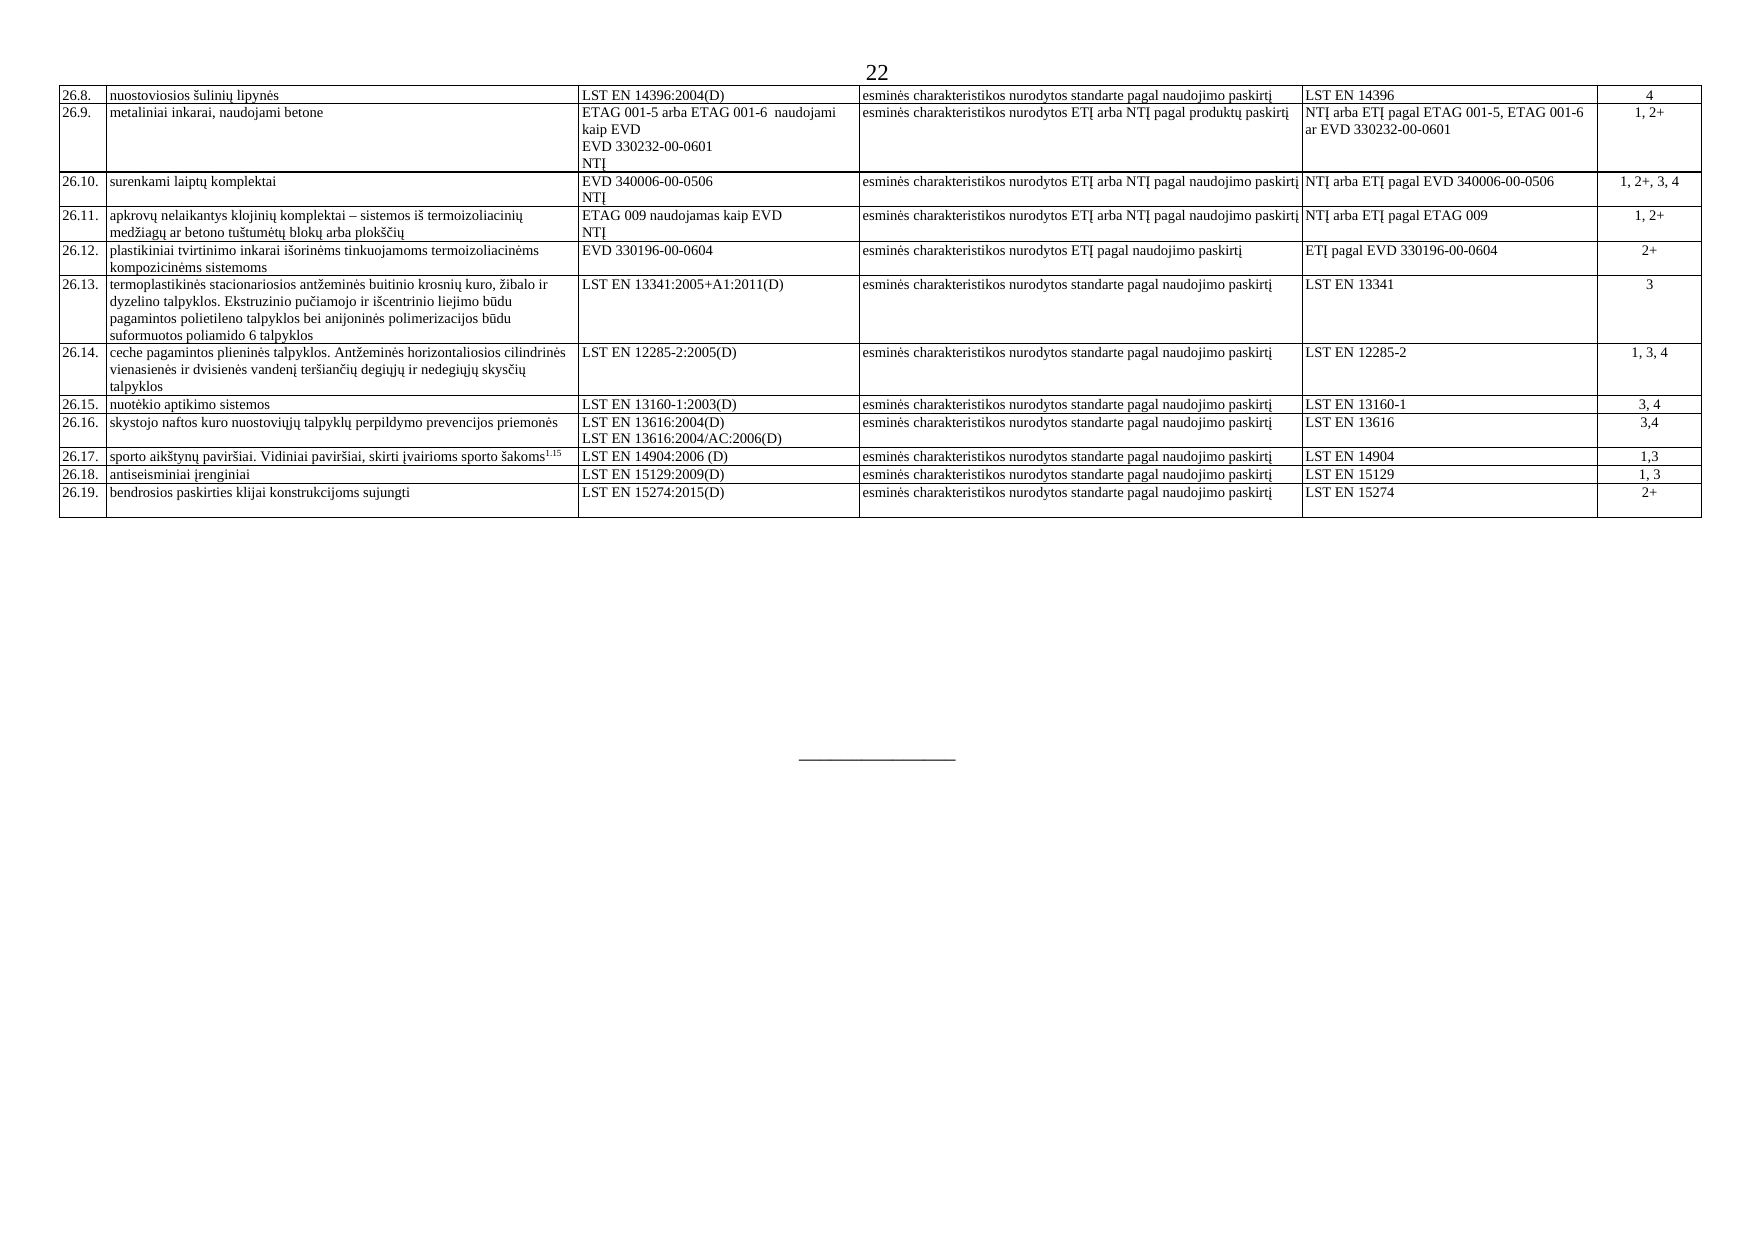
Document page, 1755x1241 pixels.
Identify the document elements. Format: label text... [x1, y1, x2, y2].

table_cell esminės charakteristikos nurodytos standarte pagal naudojimo paskirtį [860, 414, 1302, 447]
table_cell LST EN 15129 [1303, 466, 1597, 483]
table_cell termoplastikinės stacionariosios antžeminės buitinio krosnių kuro, žibalo ir dyzelino talpyklos. Ekstruzinio pučiamojo ir išcentrinio liejimo būdu pagamintos polietileno talpyklos bei anijoninės polimerizacijos būdu suformuotos poliamido 6 talpyklos [107, 276, 578, 343]
table_cell EVD 340006-00-0506 NTĮ [579, 173, 859, 206]
table_cell 1, 2+, 3, 4 [1598, 173, 1701, 206]
table_cell [1702, 447, 1711, 465]
table_cell esminės charakteristikos nurodytos standarte pagal naudojimo paskirtį [860, 466, 1302, 483]
table_cell NTĮ arba ETĮ pagal ETAG 009 [1303, 207, 1597, 241]
table_cell LST EN 14396 [1303, 86, 1597, 103]
table_cell 2+ [1598, 242, 1701, 275]
table_cell LST EN 15274:2015(D) [579, 484, 859, 517]
table_cell [1702, 171, 1711, 206]
table_cell esminės charakteristikos nurodytos ETĮ arba NTĮ pagal naudojimo paskirtį [860, 173, 1302, 206]
table_cell [1702, 483, 1711, 517]
table_cell 26.17. [60, 448, 106, 465]
table_cell esminės charakteristikos nurodytos standarte pagal naudojimo paskirtį [860, 484, 1302, 517]
table_cell antiseisminiai įrenginiai [107, 466, 578, 483]
table_cell [1702, 465, 1711, 483]
table_cell [1702, 413, 1711, 447]
table_cell 26.16. [60, 414, 106, 447]
table_cell 26.11. [60, 207, 106, 241]
table_cell esminės charakteristikos nurodytos standarte pagal naudojimo paskirtį [860, 344, 1302, 394]
table_cell surenkami laiptų komplektai [107, 173, 578, 206]
table_cell 26.14. [60, 344, 106, 394]
table_cell LST EN 14396:2004(D) [579, 86, 859, 103]
table_cell ETAG 001-5 arba ETAG 001-6 naudojami kaip EVD EVD 330232-00-0601 NTĮ [579, 104, 859, 171]
table_cell LST EN 13616 [1303, 414, 1597, 447]
table_cell 26.19. [60, 484, 106, 517]
table_cell esminės charakteristikos nurodytos ETĮ pagal naudojimo paskirtį [860, 242, 1302, 275]
table_cell 1, 2+ [1598, 207, 1701, 241]
table_cell 3, 4 [1598, 396, 1701, 412]
table_cell 1,3 [1598, 448, 1701, 465]
table_cell 2+ [1598, 484, 1701, 517]
table_cell LST EN 13616:2004(D) LST EN 13616:2004/AC:2006(D) [579, 414, 859, 447]
table_cell 26.12. [60, 242, 106, 275]
table_cell apkrovų nelaikantys klojinių komplektai – sistemos iš termoizoliacinių medžiagų ar betono tuštumėtų blokų arba plokščių [107, 207, 578, 241]
table_cell 26.15. [60, 396, 106, 412]
table_cell ceche pagamintos plieninės talpyklos. Antžeminės horizontaliosios cilindrinės vienasienės ir dvisienės vandenį teršiančių degiųjų ir nedegiųjų skysčių talpyklos [107, 344, 578, 394]
table_cell esminės charakteristikos nurodytos standarte pagal naudojimo paskirtį [860, 276, 1302, 343]
table_cell LST EN 14904:2006 (D) [579, 448, 859, 465]
table_cell [1702, 103, 1711, 171]
table_cell LST EN 12285-2:2005(D) [579, 344, 859, 394]
table_cell [1702, 395, 1711, 412]
table_cell bendrosios paskirties klijai konstrukcijoms sujungti [107, 484, 578, 517]
table_cell NTĮ arba ETĮ pagal ETAG 001-5, ETAG 001-6 ar EVD 330232-00-0601 [1303, 104, 1597, 171]
table_cell 26.10. [60, 173, 106, 206]
table_cell 1, 2+ [1598, 104, 1701, 171]
table_cell esminės charakteristikos nurodytos standarte pagal naudojimo paskirtį [860, 396, 1302, 412]
table_cell LST EN 14904 [1303, 448, 1597, 465]
table_cell nuotėkio aptikimo sistemos [107, 396, 578, 412]
table_cell [1702, 343, 1711, 394]
table_cell LST EN 13160-1:2003(D) [579, 396, 859, 412]
table_cell 26.18. [60, 466, 106, 483]
table_cell 26.8. [60, 86, 106, 103]
table_cell 26.13. [60, 276, 106, 343]
table_cell esminės charakteristikos nurodytos ETĮ arba NTĮ pagal naudojimo paskirtį [860, 207, 1302, 241]
table_cell NTĮ arba ETĮ pagal EVD 340006-00-0506 [1303, 173, 1597, 206]
table_cell 26.9. [60, 104, 106, 171]
text _______________ [59, 739, 1695, 763]
table_cell LST EN 13341 [1303, 276, 1597, 343]
table_cell nuostoviosios šulinių lipynės [107, 86, 578, 103]
table_cell LST EN 15274 [1303, 484, 1597, 517]
table_cell plastikiniai tvirtinimo inkarai išorinėms tinkuojamoms termoizoliacinėms kompozicinėms sistemoms [107, 242, 578, 275]
table_cell esminės charakteristikos nurodytos standarte pagal naudojimo paskirtį [860, 448, 1302, 465]
table_cell ETĮ pagal EVD 330196-00-0604 [1303, 242, 1597, 275]
table_cell esminės charakteristikos nurodytos standarte pagal naudojimo paskirtį [860, 86, 1302, 103]
table_cell metaliniai inkarai, naudojami betone [107, 104, 578, 171]
table_cell LST EN 15129:2009(D) [579, 466, 859, 483]
table_cell esminės charakteristikos nurodytos ETĮ arba NTĮ pagal produktų paskirtį [860, 104, 1302, 171]
table_cell [1702, 275, 1711, 343]
table_cell [1702, 206, 1711, 241]
table_cell skystojo naftos kuro nuostoviųjų talpyklų perpildymo prevencijos priemonės [107, 414, 578, 447]
table_cell ETAG 009 naudojamas kaip EVD NTĮ [579, 207, 859, 241]
table_cell LST EN 13160-1 [1303, 396, 1597, 412]
table_cell [1702, 241, 1711, 275]
table_cell 1, 3 [1598, 466, 1701, 483]
table_cell 1, 3, 4 [1598, 344, 1701, 394]
table_cell 3 [1598, 276, 1701, 343]
table_cell EVD 330196-00-0604 [579, 242, 859, 275]
table_cell LST EN 12285-2 [1303, 344, 1597, 394]
table_cell 4 [1598, 86, 1701, 103]
table_cell sporto aikštynų paviršiai. Vidiniai paviršiai, skirti įvairioms sporto šakoms1.15 [107, 448, 578, 465]
table_cell LST EN 13341:2005+A1:2011(D) [579, 276, 859, 343]
table_cell 3,4 [1598, 414, 1701, 447]
table_cell [1702, 85, 1711, 103]
